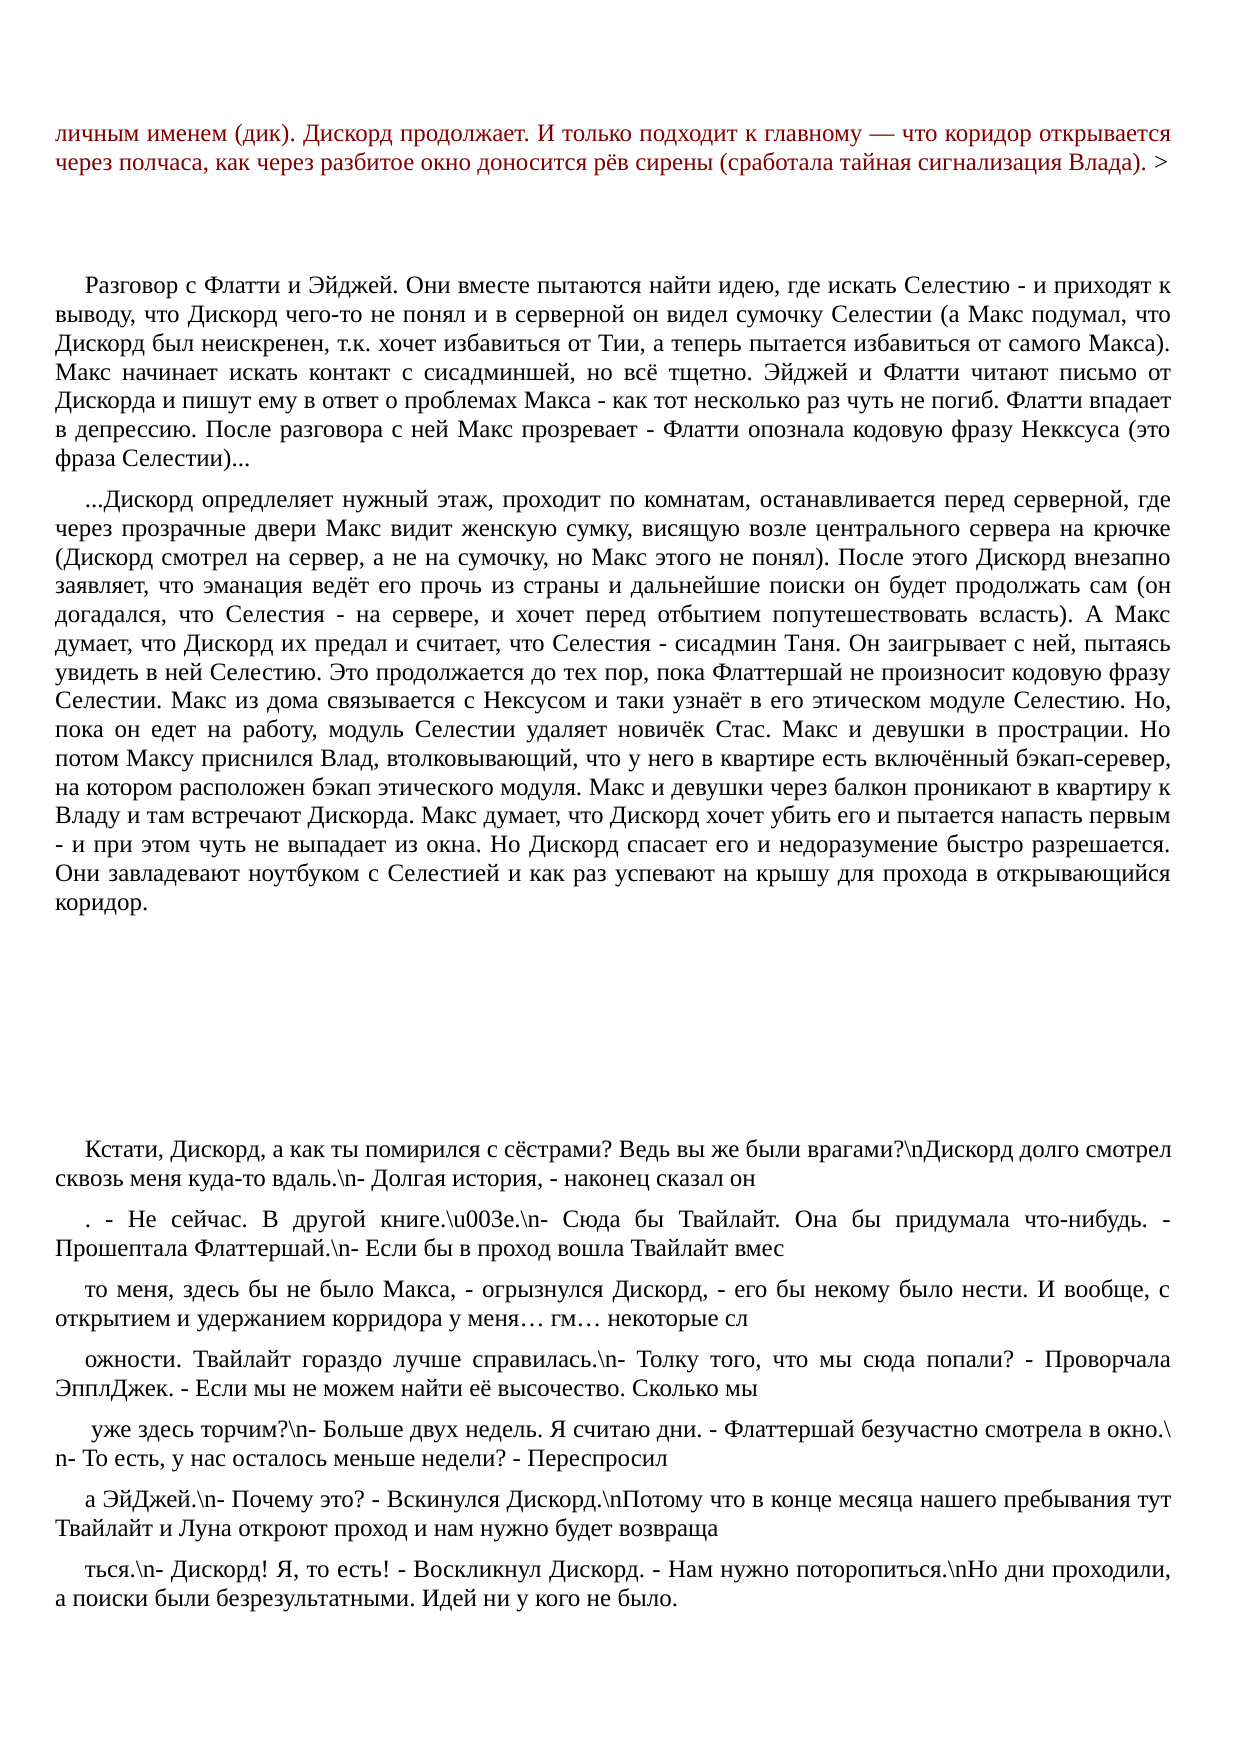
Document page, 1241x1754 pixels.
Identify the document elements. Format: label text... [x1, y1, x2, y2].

text Разговор с Флатти и Эйджей. Они вместе пытаются найти идею, где искать Селестию - и приходят к выводу, что Дискорд чего-то не понял и в серверной он видел сумочку Селестии (а Макс подумал, что Дискорд был неискренен, т.к. хочет избавиться от Тии, а теперь пытается избавиться от самого Макса). Макс начинает искать контакт с сисадминшей, но всё тщетно. Эйджей и Флатти читают письмо от Дискорда и пишут ему в ответ о проблемах Макса - как тот несколько раз чуть не погиб. Флатти впадает в депрессию. После разговора с ней Макс прозревает - Флатти опознала кодовую фразу Некксуса (это фраза Селестии)... [55, 271, 1172, 472]
text уже здесь торчим?\n- Больше двух недель. Я считаю дни. - Флаттершай безучастно смотрела в окно.\n- То есть, у нас осталось меньше недели? - Переспросил [55, 1414, 1172, 1472]
text то меня, здесь бы не было Макса, - огрызнулся Дискорд, - его бы некому было нести. И вообще, с открытием и удержанием корридора у меня… гм… некоторые сл [55, 1274, 1172, 1332]
text а ЭйДжей.\n- Почему это? - Вскинулся Дискорд.\nПотому что в конце месяца нашего пребывания тут Твайлайт и Луна откроют проход и нам нужно будет возвраща [55, 1484, 1172, 1542]
text личным именем (дик). Дискорд продолжает. И только подходит к главному — что коридор открывается через полчаса, как через разбитое окно доносится рёв сирены (сработала тайная сигнализация Влада). > [55, 118, 1172, 176]
text ожности. Твайлайт гораздо лучше справилась.\n- Толку того, что мы сюда попали? - Проворчала ЭпплДжек. - Если мы не можем найти её высочество. Сколько мы [55, 1344, 1172, 1402]
text Кстати, Дискорд, а как ты помирился с сёстрами? Ведь вы же были врагами?\nДискорд долго смотрел сквозь меня куда-то вдаль.\n- Долгая история, - наконец сказал он [55, 1134, 1172, 1192]
text . - Не сейчас. В другой книге.\u003e.\n- Сюда бы Твайлайт. Она бы придумала что-нибудь. - Прошептала Флаттершай.\n- Если бы в проход вошла Твайлайт вмес [55, 1204, 1172, 1262]
text ...Дискорд опредлеляет нужный этаж, проходит по комнатам, останавливается перед серверной, где через прозрачные двери Макс видит женскую сумку, висящую возле центрального сервера на крючке (Дискорд смотрел на сервер, а не на сумочку, но Макс этого не понял). После этого Дискорд внезапно заявляет, что эманация ведёт его прочь из страны и дальнейшие поиски он будет продолжать сам (он догадался, что Селестия - на сервере, и хочет перед отбытием попутешествовать всласть). А Макс думает, что Дискорд их предал и считает, что Селестия - сисадмин Таня. Он заигрывает с ней, пытаясь увидеть в ней Селестию. Это продолжается до тех пор, пока Флаттершай не произносит кодовую фразу Селестии. Макс из дома связывается с Нексусом и таки узнаёт в его этическом модуле Селестию. Но, пока он едет на работу, модуль Селестии удаляет новичёк Стас. Макс и девушки в прострации. Но потом Максу приснился Влад, втолковывающий, что у него в квартире есть включённый бэкап-серевер, на котором расположен бэкап этического модуля. Макс и девушки через балкон проникают в квартиру к Владу и там встречают Дискорда. Макс думает, что Дискорд хочет убить его и пытается напасть первым - и при этом чуть не выпадает из окна. Но Дискорд спасает его и недоразумение быстро разрешается. Они завладевают ноутбуком с Селестией и как раз успевают на крышу для прохода в открывающийся коридор. [55, 484, 1172, 916]
text ться.\n- Дискорд! Я, то есть! - Воскликнул Дискорд. - Нам нужно поторопиться.\nНо дни проходили, а поиски были безрезультатными. Идей ни у кого не было. [55, 1554, 1172, 1612]
